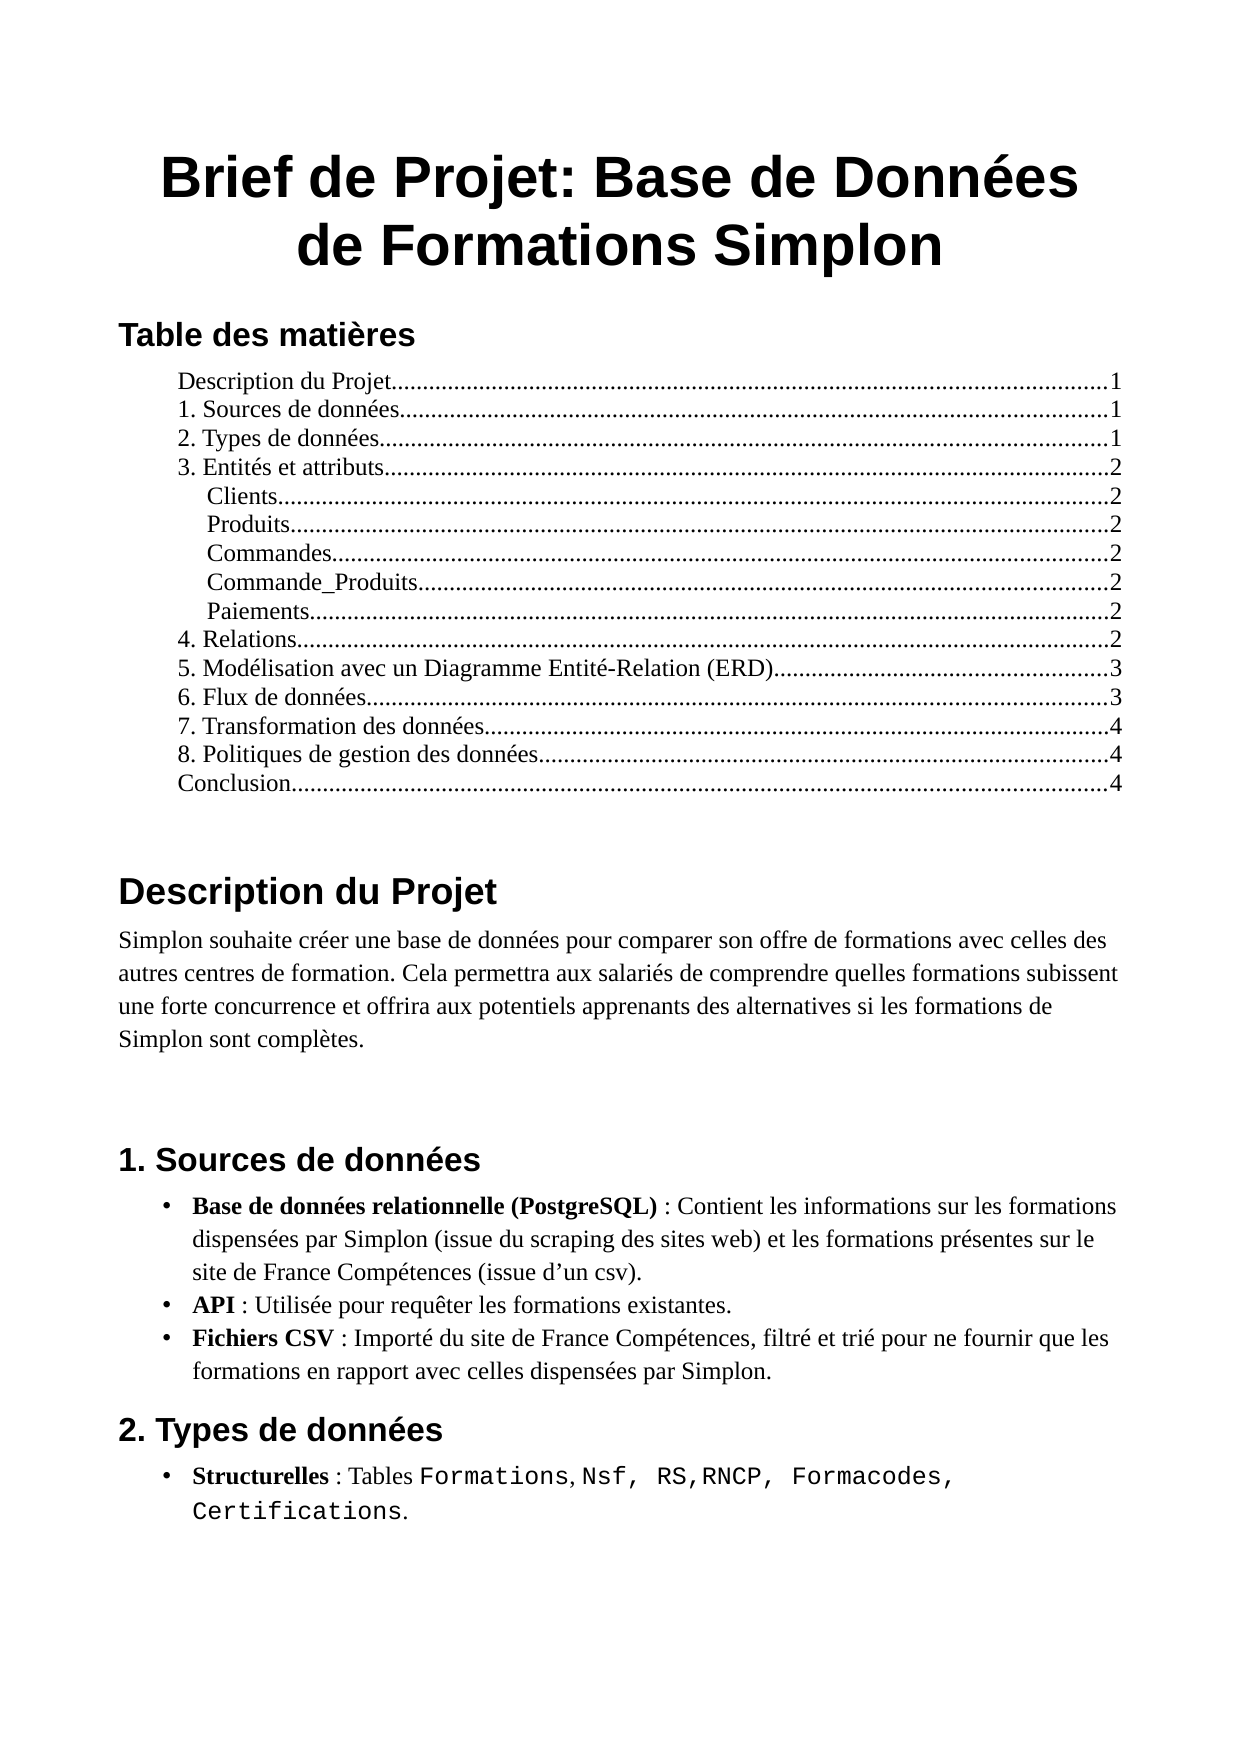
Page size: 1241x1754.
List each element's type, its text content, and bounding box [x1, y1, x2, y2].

text 2. Types de données 1 [177, 423, 1122, 452]
text Simplon souhaite créer une base de données pour comparer son offre de formations avec celles des autres centres de formation. Cela permettra aux salariés de comprendre quelles formations subissent une forte concurrence et offrira aux potentiels apprenants des alternatives si les formations de Simplon sont complètes. [118, 925, 1122, 1053]
subtitle Table des matières [118, 315, 1122, 353]
text Commande_Produits 2 [207, 567, 1122, 596]
text Produits 2 [207, 509, 1122, 538]
text 5. Modélisation avec un Diagramme Entité-Relation (ERD) 3 [177, 653, 1122, 682]
text Commandes 2 [207, 538, 1122, 567]
text Paiements 2 [207, 596, 1122, 624]
list API : Utilisée pour requêter les formations existantes. [162, 1290, 1122, 1319]
text Conclusion 4 [177, 768, 1122, 797]
title Brief de Projet: Base de Données de Formations Simplon [118, 143, 1122, 277]
text 7. Transformation des données 4 [177, 711, 1122, 739]
list Base de données relationnelle (PostgreSQL) : Contient les informations sur les formations dispensées par Simplon (issue du scraping des sites web) et les formations présentes sur le site de France Compétences (issue d’un csv). [162, 1191, 1122, 1286]
text 8. Politiques de gestion des données 4 [177, 739, 1122, 768]
subtitle Description du Projet [118, 869, 1122, 913]
text 3. Entités et attributs 2 [177, 452, 1122, 481]
text Description du Projet 1 [177, 366, 1122, 394]
text 4. Relations 2 [177, 624, 1122, 653]
text 6. Flux de données 3 [177, 682, 1122, 711]
subtitle 1. Sources de données [118, 1140, 1122, 1179]
text Clients 2 [207, 481, 1122, 509]
text 1. Sources de données 1 [177, 394, 1122, 423]
list Fichiers CSV : Importé du site de France Compétences, filtré et trié pour ne fournir que les formations en rapport avec celles dispensées par Simplon. [162, 1323, 1122, 1385]
subtitle 2. Types de données [118, 1410, 1122, 1449]
list Structurelles : Tables Formations, Nsf, RS,RNCP, Formacodes, Certifications. [162, 1461, 1122, 1527]
